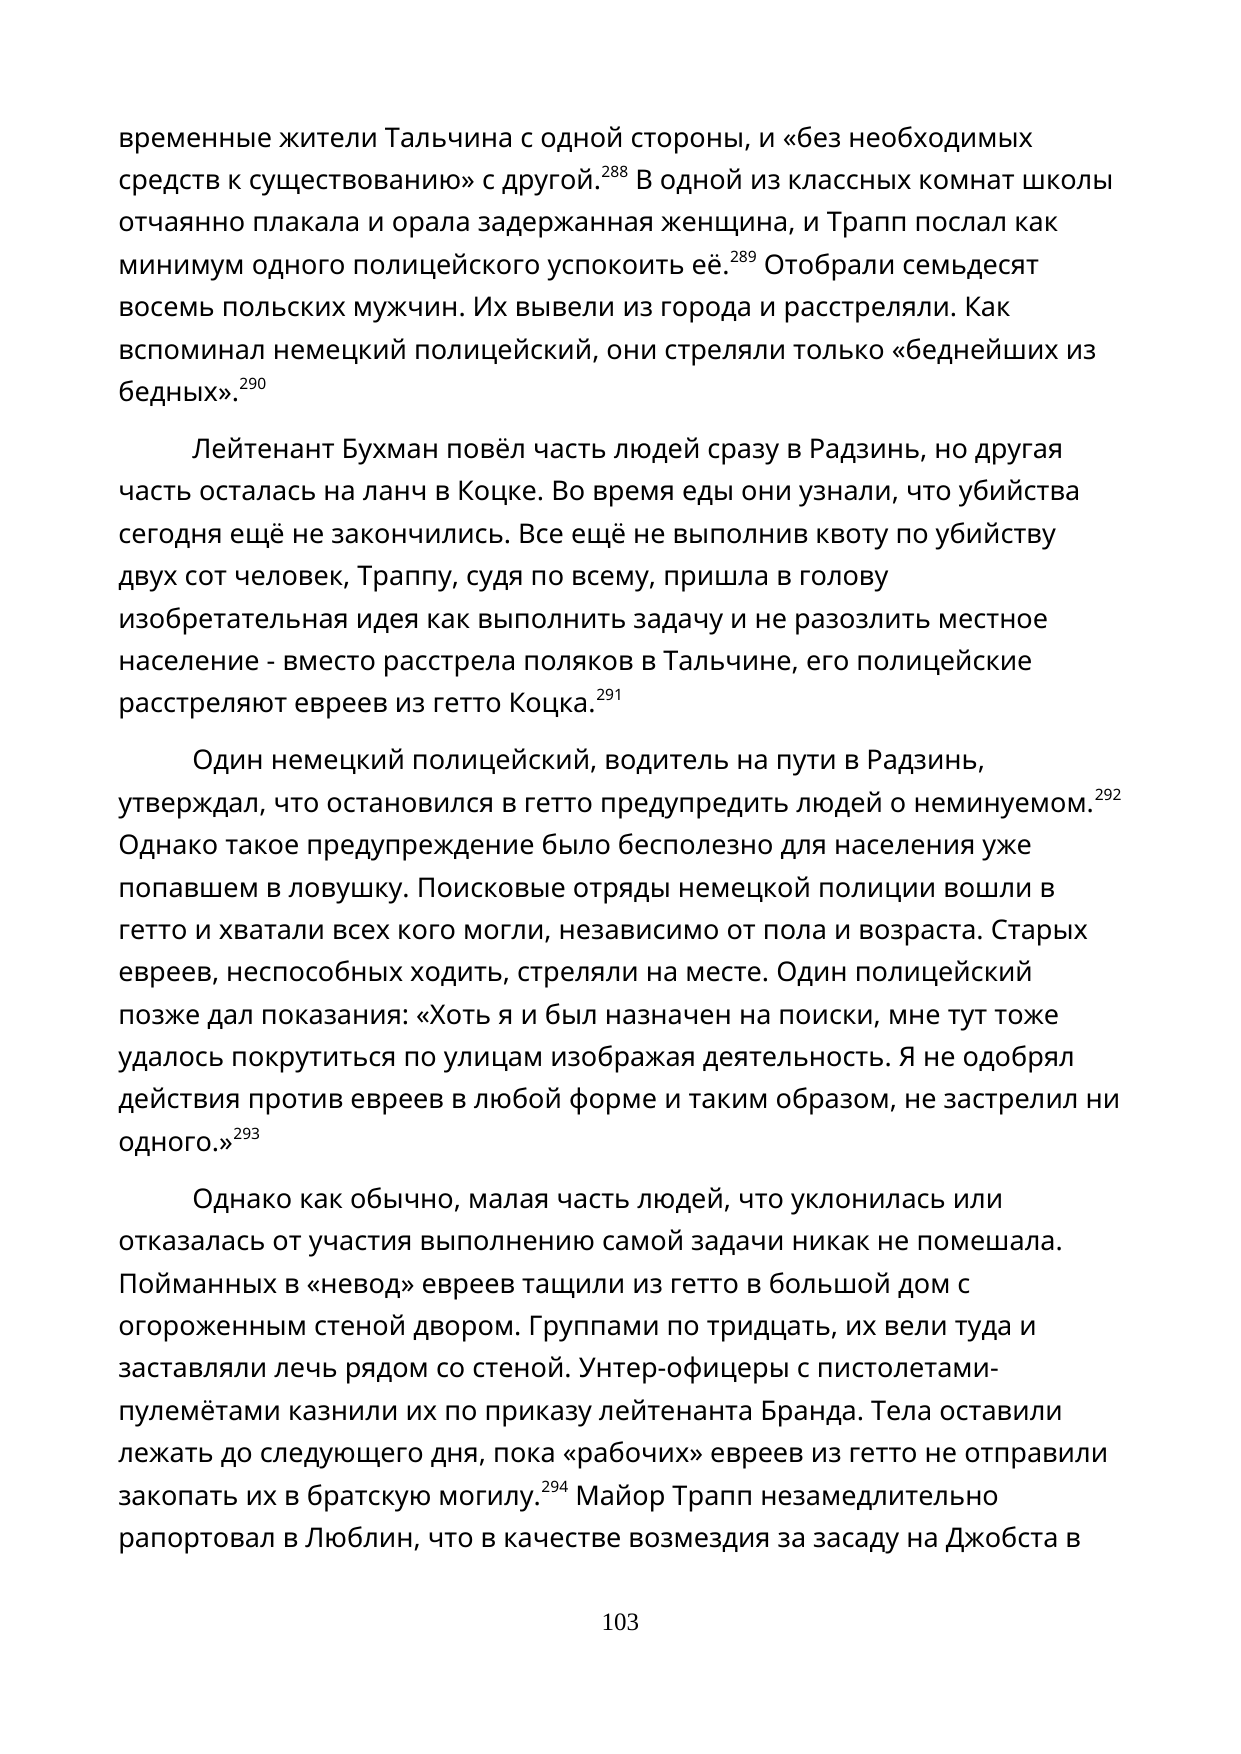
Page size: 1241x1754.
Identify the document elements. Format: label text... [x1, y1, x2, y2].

text Однако как обычно, малая часть людей, что уклонилась или отказалась от участия выполнению самой задачи никак не помешала. Пойманных в «невод» евреев тащили из гетто в большой дом с огороженным стеной двором. Группами по тридцать, их вели туда и заставляли лечь рядом со стеной. Унтер-офицеры с пистолетами-пулемётами казнили их по приказу лейтенанта Бранда. Тела оставили лежать до следующего дня, пока «рабочих» евреев из гетто не отправили закопать их в братскую могилу. Майор Трапп незамедлительно рапортовал в Люблин, что в качестве возмездия за засаду на Джобста в [118, 1179, 1122, 1555]
text Один немецкий полицейский, водитель на пути в Радзинь, утверждал, что остановился в гетто предупредить людей о неминуемом. Однако такое предупреждение было бесполезно для населения уже попавшем в ловушку. Поисковые отряды немецкой полиции вошли в гетто и хватали всех кого могли, независимо от пола и возраста. Старых евреев, неспособных ходить, стреляли на месте. Один полицейский позже дал показания: «Хоть я и был назначен на поиски, мне тут тоже удалось покрутиться по улицам изображая деятельность. Я не одобрял действия против евреев в любой форме и таким образом, не застрелил ни одного.» [118, 741, 1122, 1159]
text временные жители Тальчина с одной стороны, и «без необходимых средств к существованию» с другой. В одной из классных комнат школы отчаянно плакала и орала задержанная женщина, и Трапп послал как минимум одного полицейского успокоить её. Отобрали семьдесят восемь польских мужчин. Их вывели из города и расстреляли. Как вспоминал немецкий полицейский, они стреляли только «беднейших из бедных». [118, 118, 1122, 409]
text Лейтенант Бухман повёл часть людей сразу в Радзинь, но другая часть осталась на ланч в Коцке. Во время еды они узнали, что убийства сегодня ещё не закончились. Все ещё не выполнив квоту по убийству двух сот человек, Траппу, судя по всему, пришла в голову изобретательная идея как выполнить задачу и не разозлить местное население - вместо расстрела поляков в Тальчине, его полицейские расстреляют евреев из гетто Коцка. [118, 429, 1122, 721]
